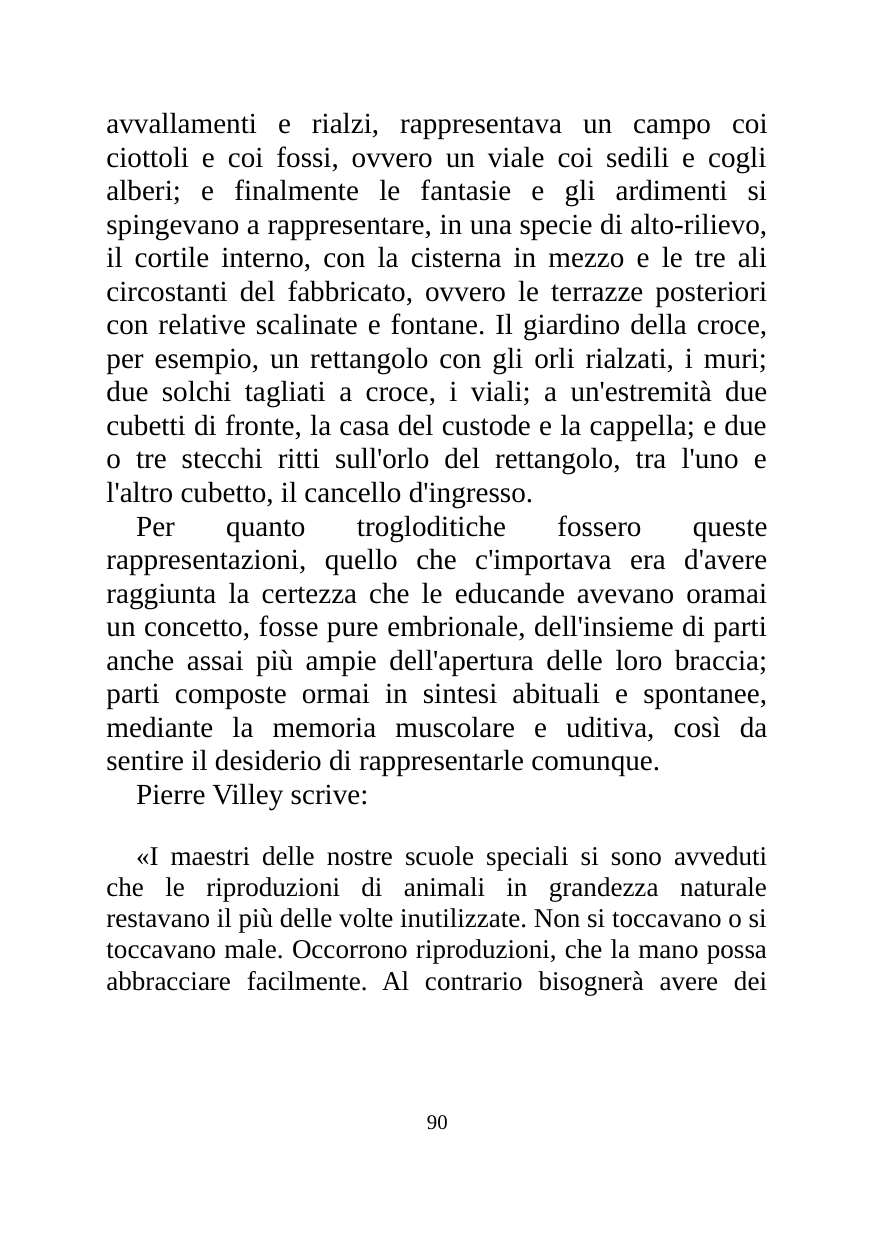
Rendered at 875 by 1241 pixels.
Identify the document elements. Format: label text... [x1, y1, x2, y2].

text Pierre Villey scrive: [106, 777, 768, 811]
text «I maestri delle nostre scuole speciali si sono avveduti che le riproduzioni di animali in grandezza naturale restavano il più delle volte inutilizzate. Non si toccavano o si toccavano male. Occorrono riproduzioni, che la mano possa abbracciare facilmente. Al contrario bisognerà avere dei [106, 840, 768, 996]
text Per quanto trogloditiche fossero queste rappresentazioni, quello che c'importava era d'avere raggiunta la certezza che le educande avevano oramai un concetto, fosse pure embrionale, dell'insieme di parti anche assai più ampie dell'apertura delle loro braccia; parti composte ormai in sintesi abituali e spontanee, mediante la memoria muscolare e uditiva, così da sentire il desiderio di rappresentarle comunque. [106, 509, 768, 777]
text avvallamenti e rialzi, rappresentava un campo coi ciottoli e coi fossi, ovvero un viale coi sedili e cogli alberi; e finalmente le fantasie e gli ardimenti si spingevano a rappresentare, in una specie di alto-rilievo, il cortile interno, con la cisterna in mezzo e le tre ali circostanti del fabbricato, ovvero le terrazze posteriori con relative scalinate e fontane. Il giardino della croce, per esempio, un rettangolo con gli orli rialzati, i muri; due solchi tagliati a croce, i viali; a un'estremità due cubetti di fronte, la casa del custode e la cappella; e due o tre stecchi ritti sull'orlo del rettangolo, tra l'uno e l'altro cubetto, il cancello d'ingresso. [106, 106, 768, 509]
